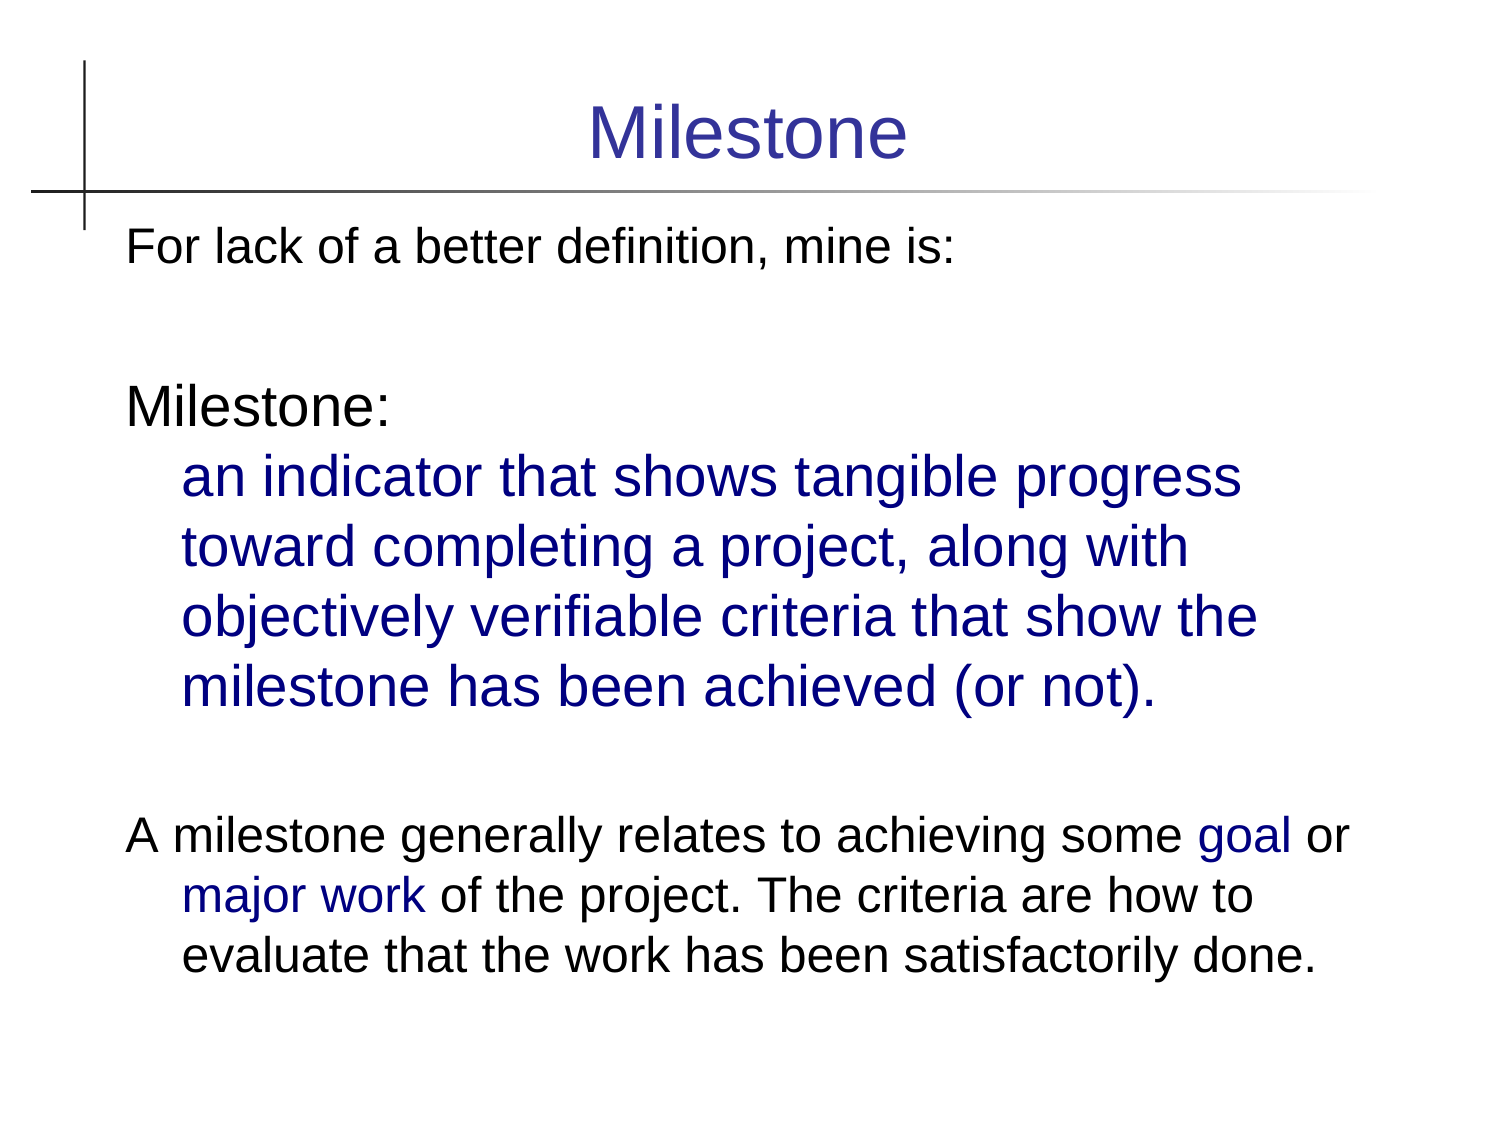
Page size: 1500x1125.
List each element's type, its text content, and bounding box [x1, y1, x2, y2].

title Milestone [100, 42, 1397, 182]
list For lack of a better definition, mine is: Milestone: an indicator that shows tangible progress toward completing a project, along with objectively verifiable criteria that show the milestone has been achieved (or not). A milestone generally relates to achieving some goal or major work of the project. The criteria are how to evaluate that the work has been satisfactorily done. [110, 206, 1408, 1087]
